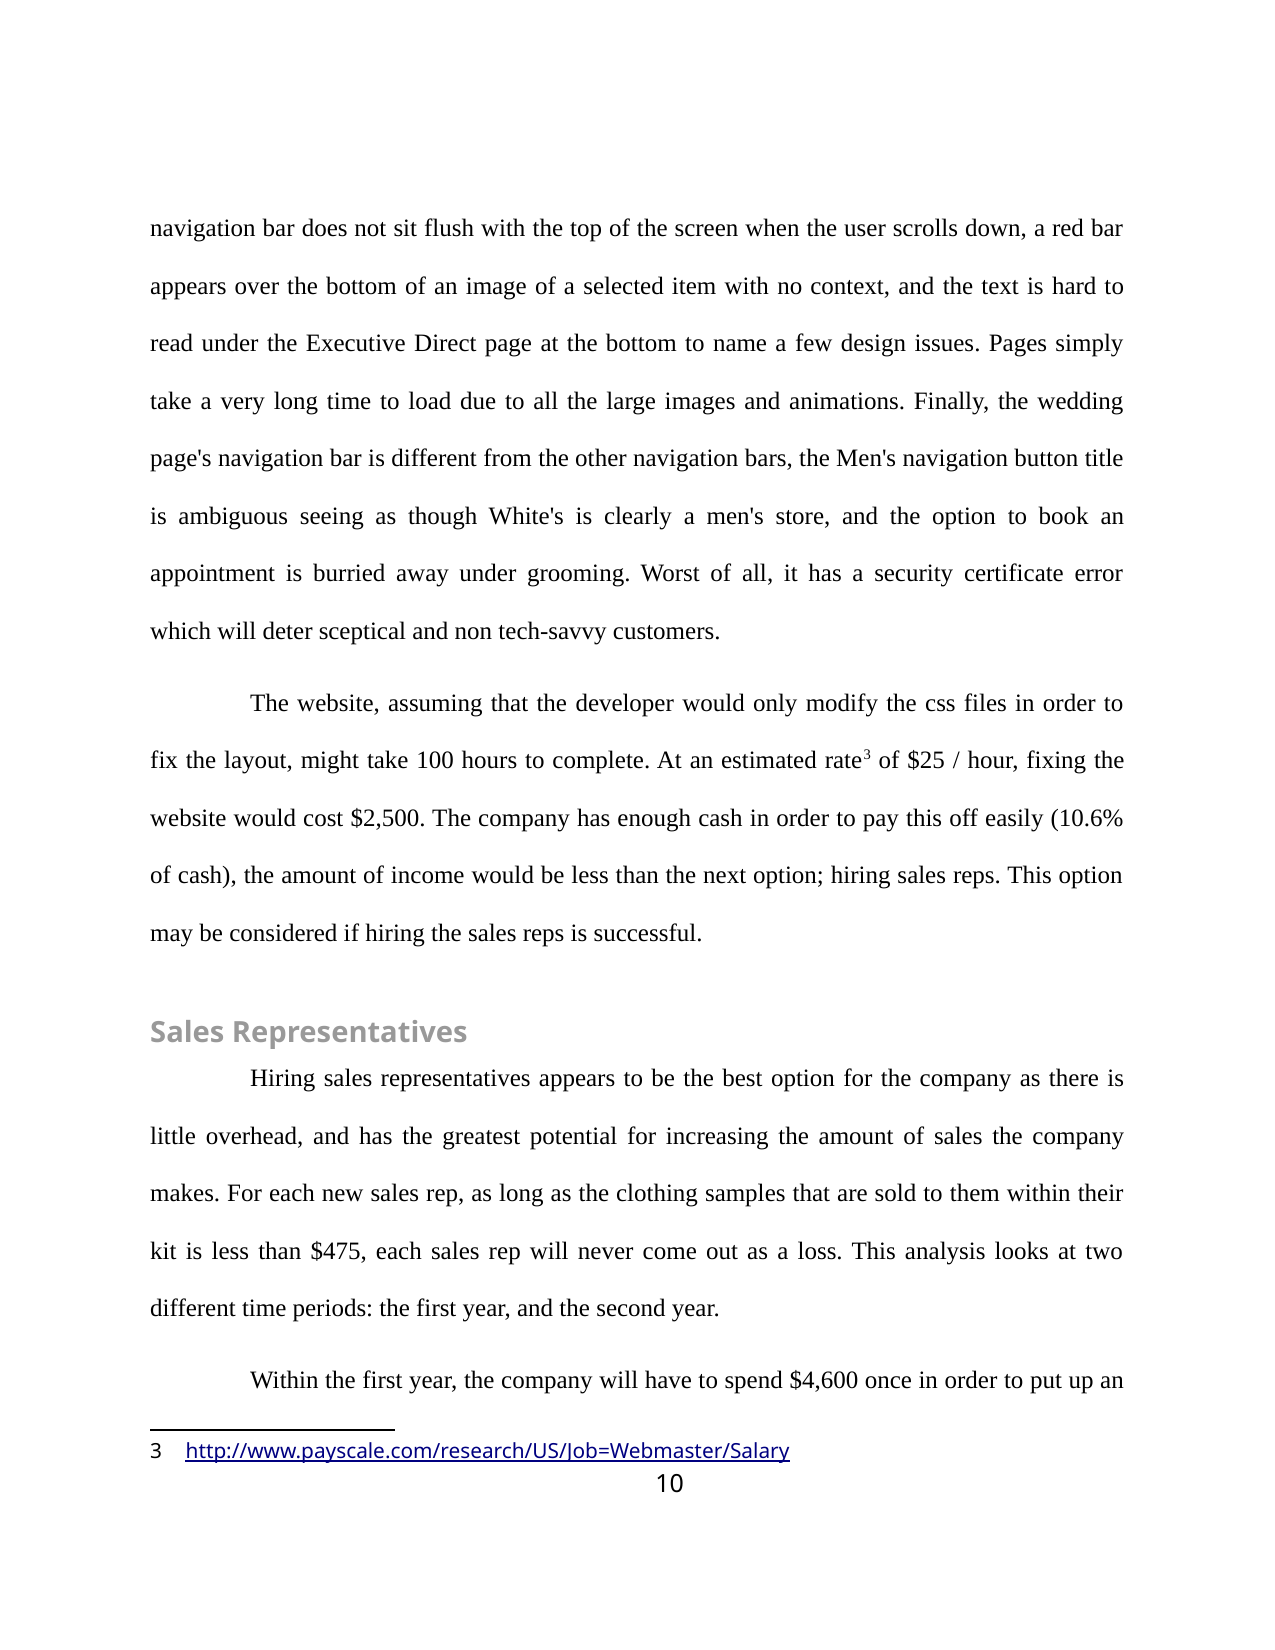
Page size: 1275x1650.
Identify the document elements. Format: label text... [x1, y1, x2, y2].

text Hiring sales representatives appears to be the best option for the company as there is little overhead, and has the greatest potential for increasing the amount of sales the company makes. For each new sales rep, as long as the clothing samples that are sold to them within their kit is less than $475, each sales rep will never come out as a loss. This analysis looks at two different time periods: the first year, and the second year. [150, 1063, 1125, 1322]
text Within the first year, the company will have to spend $4,600 once in order to put up an [150, 1365, 1125, 1394]
text The website, assuming that the developer would only modify the css files in order to fix the layout, might take 100 hours to complete. At an estimated rate of $25 / hour, fixing the website would cost $2,500. The company has enough cash in order to pay this off easily (10.6% of cash), the amount of income would be less than the next option; hiring sales reps. This option may be considered if hiring the sales reps is successful. [150, 688, 1125, 947]
subtitle Sales Representatives [150, 1011, 1125, 1051]
text http://www.payscale.com/research/US/Job=Webmaster/Salary [150, 1436, 1125, 1464]
text navigation bar does not sit flush with the top of the screen when the user scrolls down, a red bar appears over the bottom of an image of a selected item with no context, and the text is hard to read under the Executive Direct page at the bottom to name a few design issues. Pages simply take a very long time to load due to all the large images and animations. Finally, the wedding page's navigation bar is different from the other navigation bars, the Men's navigation button title is ambiguous seeing as though White's is clearly a men's store, and the option to book an appointment is burried away under grooming. Worst of all, it has a security certificate error which will deter sceptical and non tech-savvy customers. [150, 213, 1125, 645]
